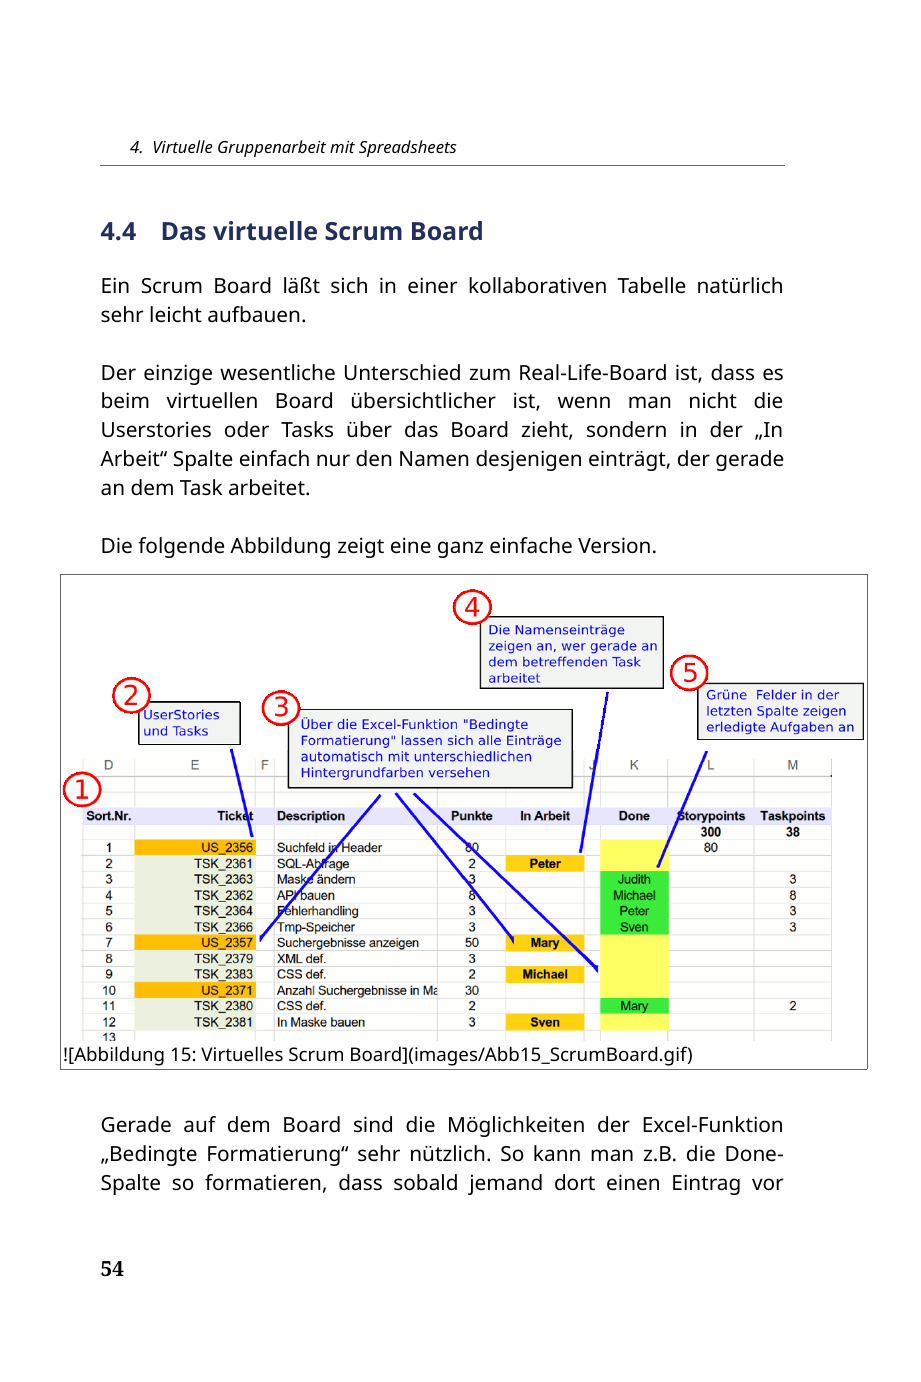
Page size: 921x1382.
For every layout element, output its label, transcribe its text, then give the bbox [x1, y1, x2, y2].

subtitle Das virtuelle Scrum Board [100, 214, 785, 248]
text [61, 575, 867, 1069]
text Ein Scrum Board läßt sich in einer kollaborativen Tabelle natürlich sehr leicht aufbauen. [100, 267, 785, 328]
text ![Abbildung 15: Virtuelles Scrum Board](images/Abb15_ScrumBoard.gif) [63, 1041, 864, 1066]
text Der einzige wesentliche Unterschied zum Real-Life-Board ist, dass es beim virtuellen Board übersichtlicher ist, wenn man nicht die Userstories oder Tasks über das Board zieht, sondern in der „In Arbeit“ Spalte einfach nur den Namen desjenigen einträgt, der gerade an dem Task arbeitet. [100, 336, 785, 502]
text Die folgende Abbildung zeigt eine ganz einfache Version. [100, 510, 785, 559]
text Gerade auf dem Board sind die Möglichkeiten der Excel-Funktion „Bedingte Formatierung“ sehr nützlich. So kann man z.B. die Done-Spalte so formatieren, dass sobald jemand dort einen Eintrag vor [100, 1070, 785, 1197]
picture [62, 589, 864, 1041]
